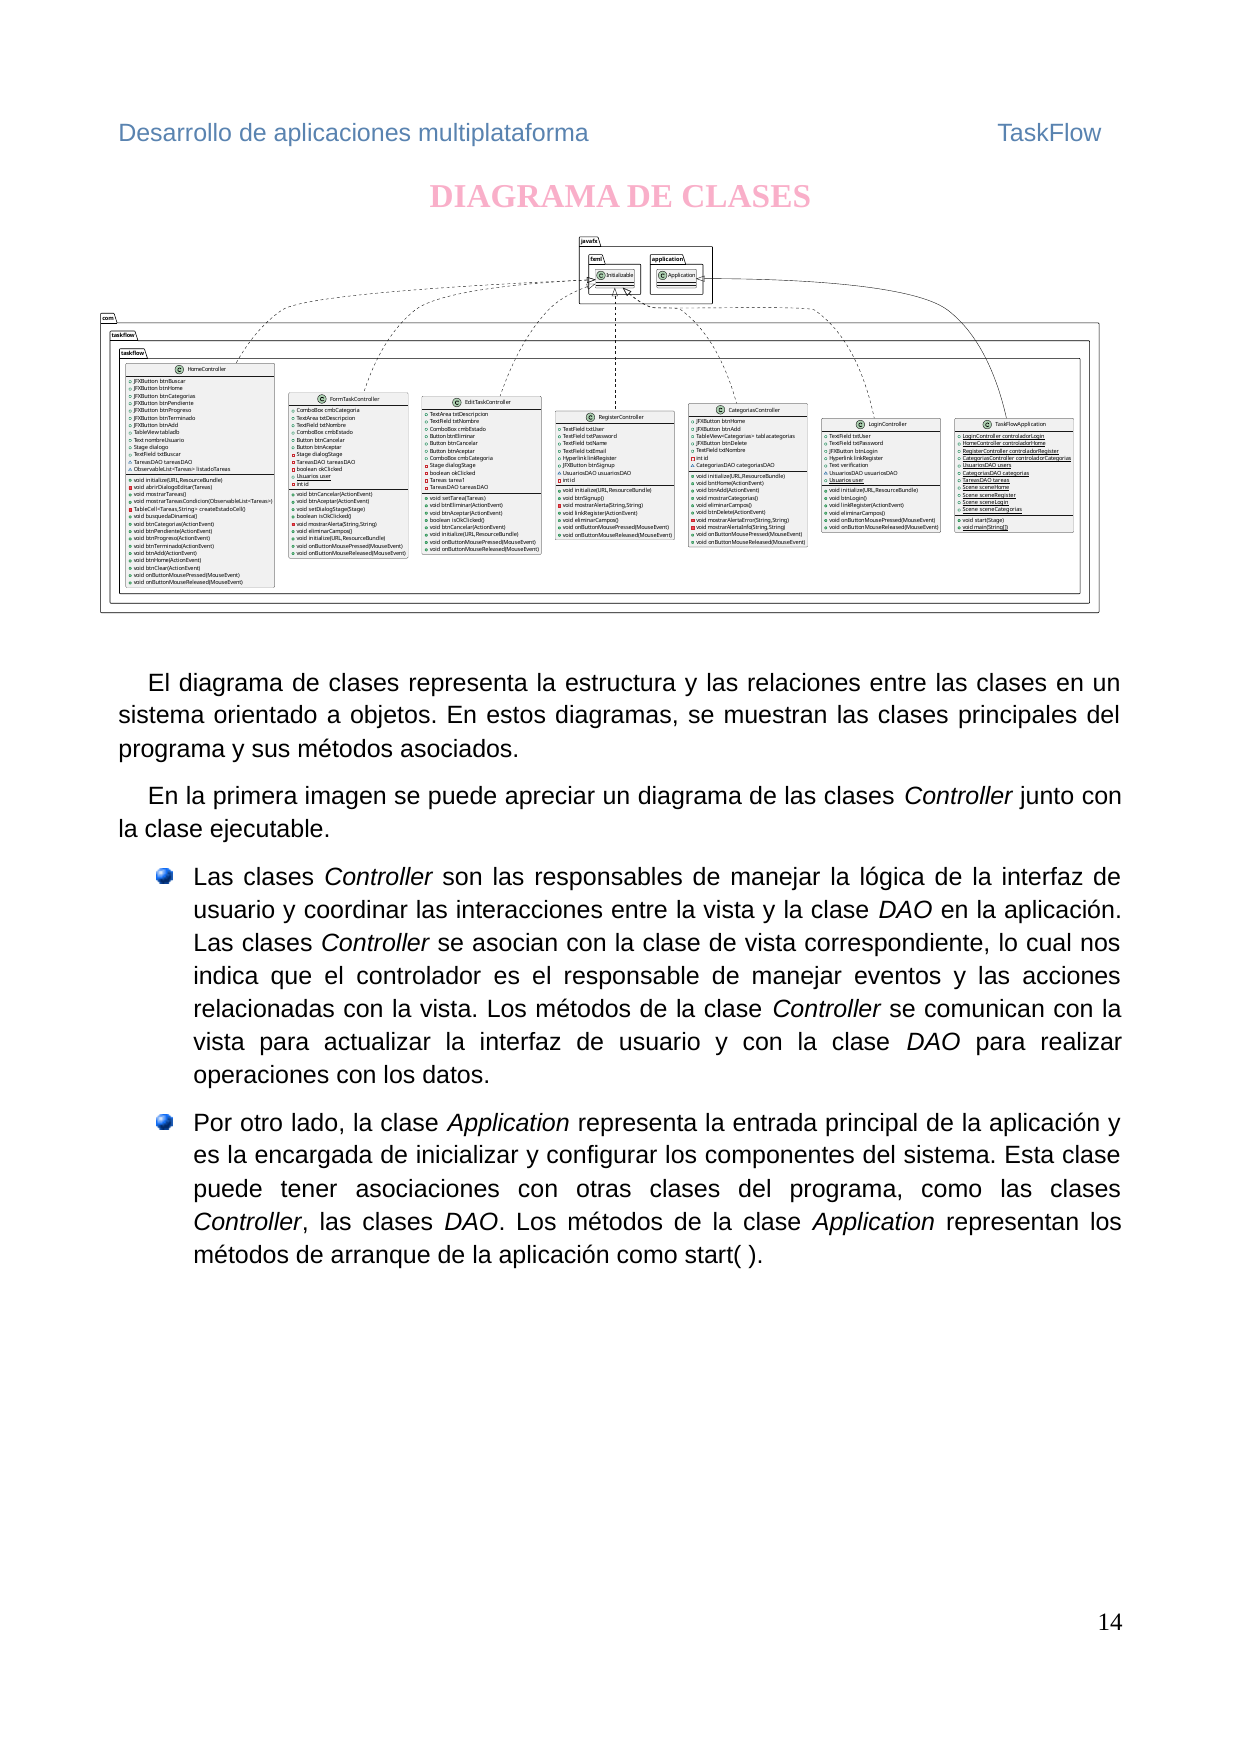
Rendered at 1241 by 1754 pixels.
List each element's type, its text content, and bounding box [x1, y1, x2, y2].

picture [156, 1114, 173, 1130]
picture [156, 868, 173, 884]
text En la primera imagen se puede apreciar un diagrama de las clases Controller junto con la clase ejecutable. [118, 781, 1122, 843]
subtitle DIAGRAMA DE CLASES [118, 176, 1122, 215]
list Por otro lado, la clase Application representa la entrada principal de la aplicación y es la encargada de inicializar y configurar los componentes del sistema. Esta clase puede tener asociaciones con otras clases del programa, como las clases Controller, las clases DAO. Los métodos de la clase Application representan los métodos de arranque de la aplicación como start( ). [156, 1107, 1122, 1268]
list Las clases Controller son las responsables de manejar la lógica de la interfaz de usuario y coordinar las interacciones entre la vista y la clase DAO en la aplicación. Las clases Controller se asocian con la clase de vista correspondiente, lo cual nos indica que el controlador es el responsable de manejar eventos y las acciones relacionadas con la vista. Los métodos de la clase Controller se comunican con la vista para actualizar la interfaz de usuario y con la clase DAO para realizar operaciones con los datos. [156, 862, 1122, 1089]
text El diagrama de clases representa la estructura y las relaciones entre las clases en un sistema orientado a objetos. En estos diagramas, se muestran las clases principales del programa y sus métodos asociados. [118, 667, 1122, 762]
